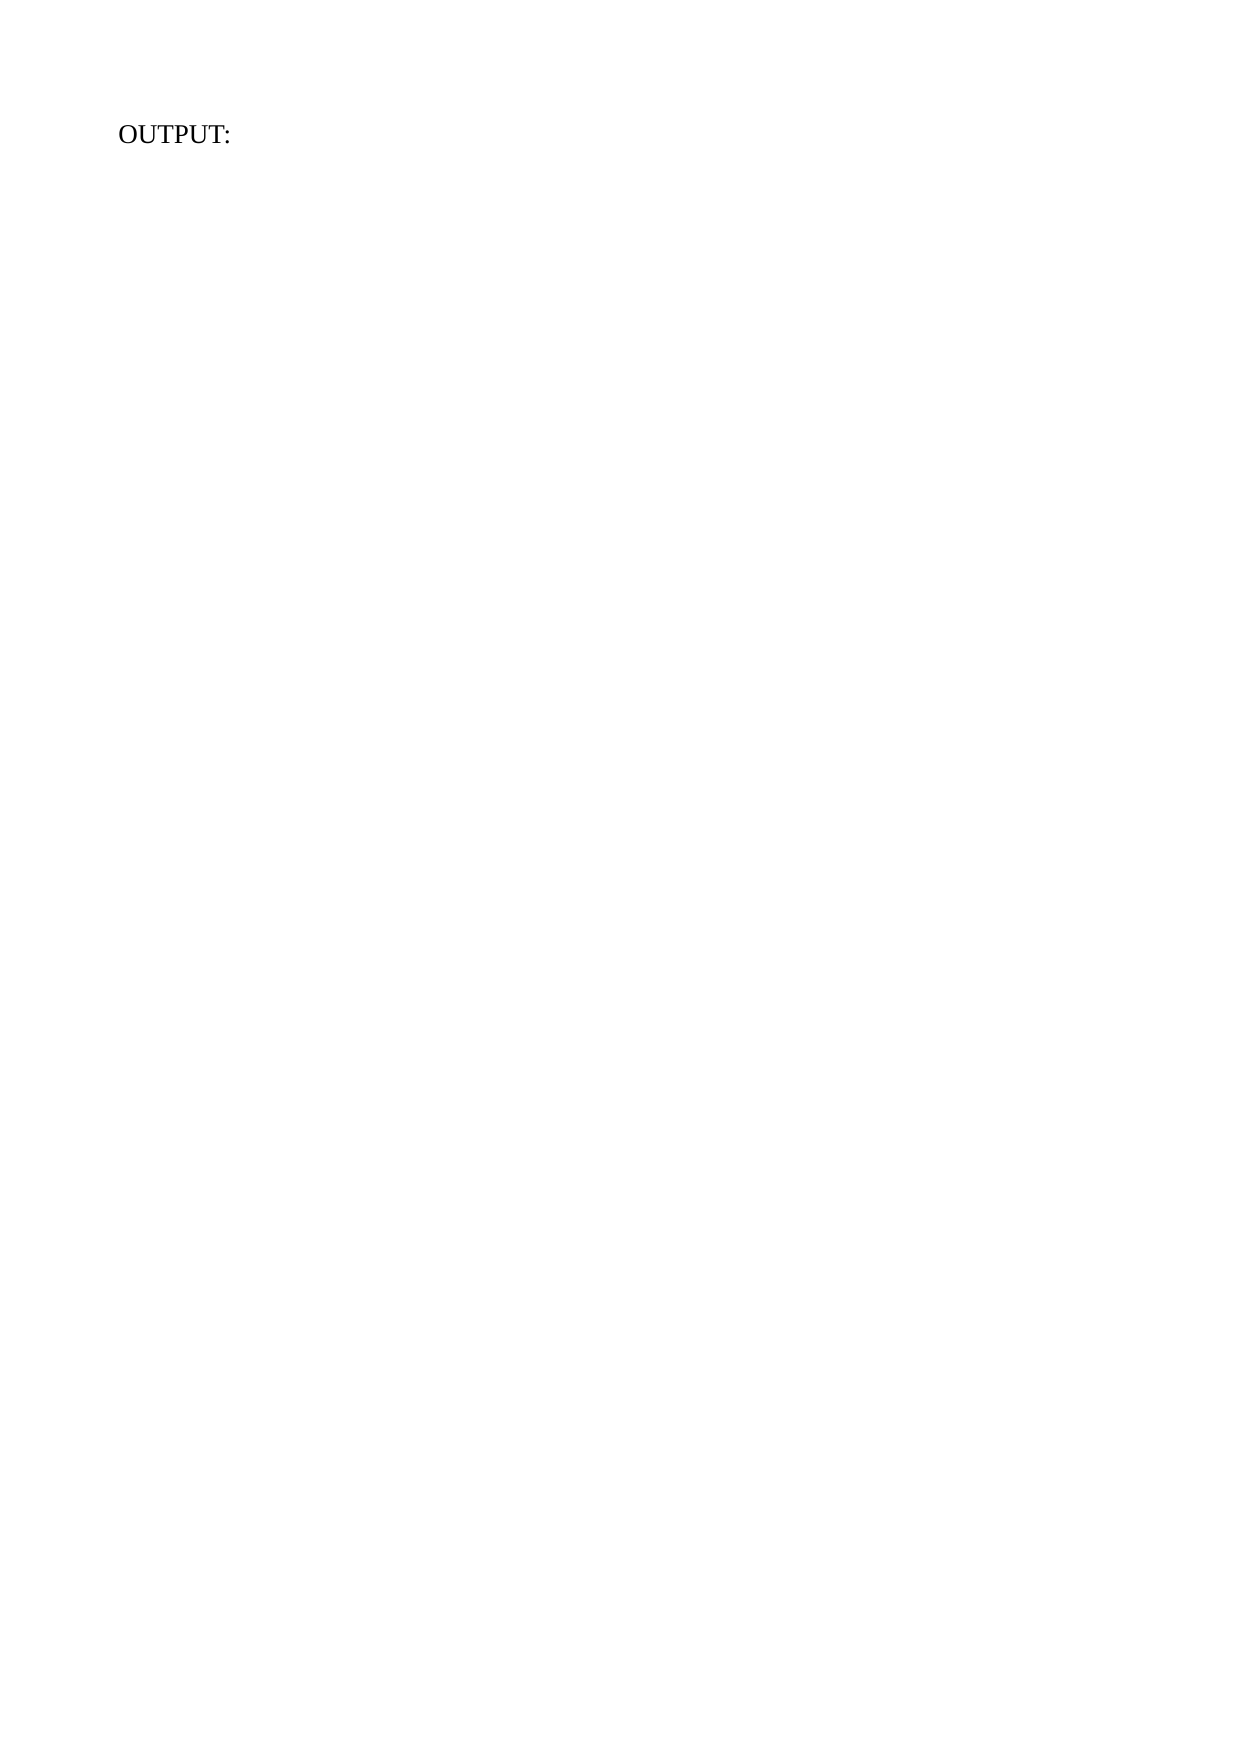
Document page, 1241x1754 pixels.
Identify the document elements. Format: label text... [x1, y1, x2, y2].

text OUTPUT: [118, 118, 1122, 149]
